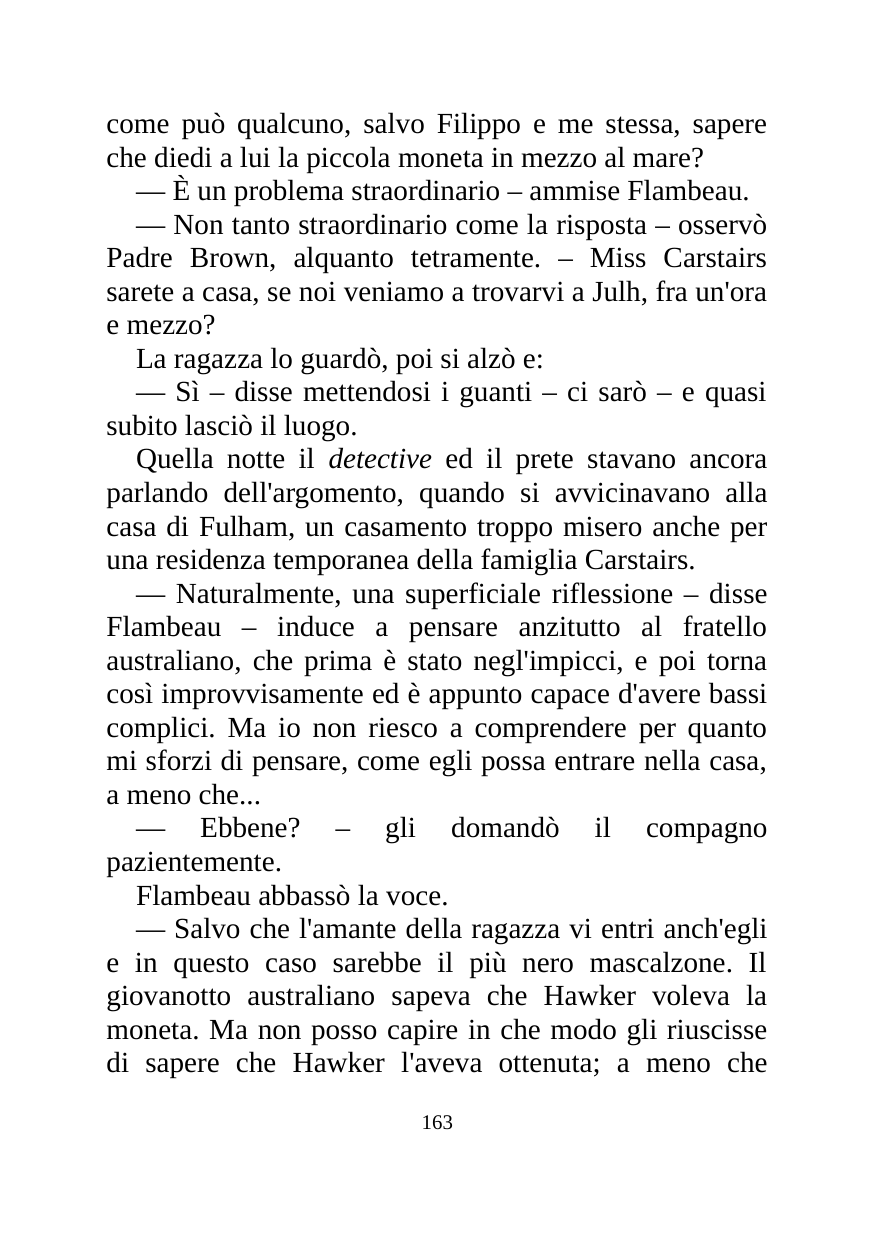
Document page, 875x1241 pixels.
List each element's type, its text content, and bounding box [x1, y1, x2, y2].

text Flambeau abbassò la voce. [106, 878, 768, 911]
text — Salvo che l'amante della ragazza vi entri anch'egli e in questo caso sarebbe il più nero mascalzone. Il giovanotto australiano sapeva che Hawker voleva la moneta. Ma non posso capire in che modo gli riuscisse di sapere che Hawker l'aveva ottenuta; a meno che [106, 911, 768, 1079]
text — Sì – disse mettendosi i guanti – ci sarò – e quasi subito lasciò il luogo. [106, 374, 768, 442]
text come può qualcuno, salvo Filippo e me stessa, sapere che diedi a lui la piccola moneta in mezzo al mare? [106, 106, 768, 173]
text — Ebbene? – gli domandò il compagno pazientemente. [106, 811, 768, 878]
text Quella notte il detective ed il prete stavano ancora parlando dell'argomento, quando si avvicinavano alla casa di Fulham, un casamento troppo misero anche per una residenza temporanea della famiglia Carstairs. [106, 442, 768, 576]
text La ragazza lo guardò, poi si alzò e: [106, 341, 768, 374]
text — Naturalmente, una superficiale riflessione – disse Flambeau – induce a pensare anzitutto al fratello australiano, che prima è stato negl'impicci, e poi torna così improvvisamente ed è appunto capace d'avere bassi complici. Ma io non riesco a comprendere per quanto mi sforzi di pensare, come egli possa entrare nella casa, a meno che... [106, 576, 768, 811]
text — È un problema straordinario – ammise Flambeau. [106, 173, 768, 207]
text — Non tanto straordinario come la risposta – osservò Padre Brown, alquanto tetramente. – Miss Carstairs sarete a casa, se noi veniamo a trovarvi a Julh, fra un'ora e mezzo? [106, 207, 768, 341]
